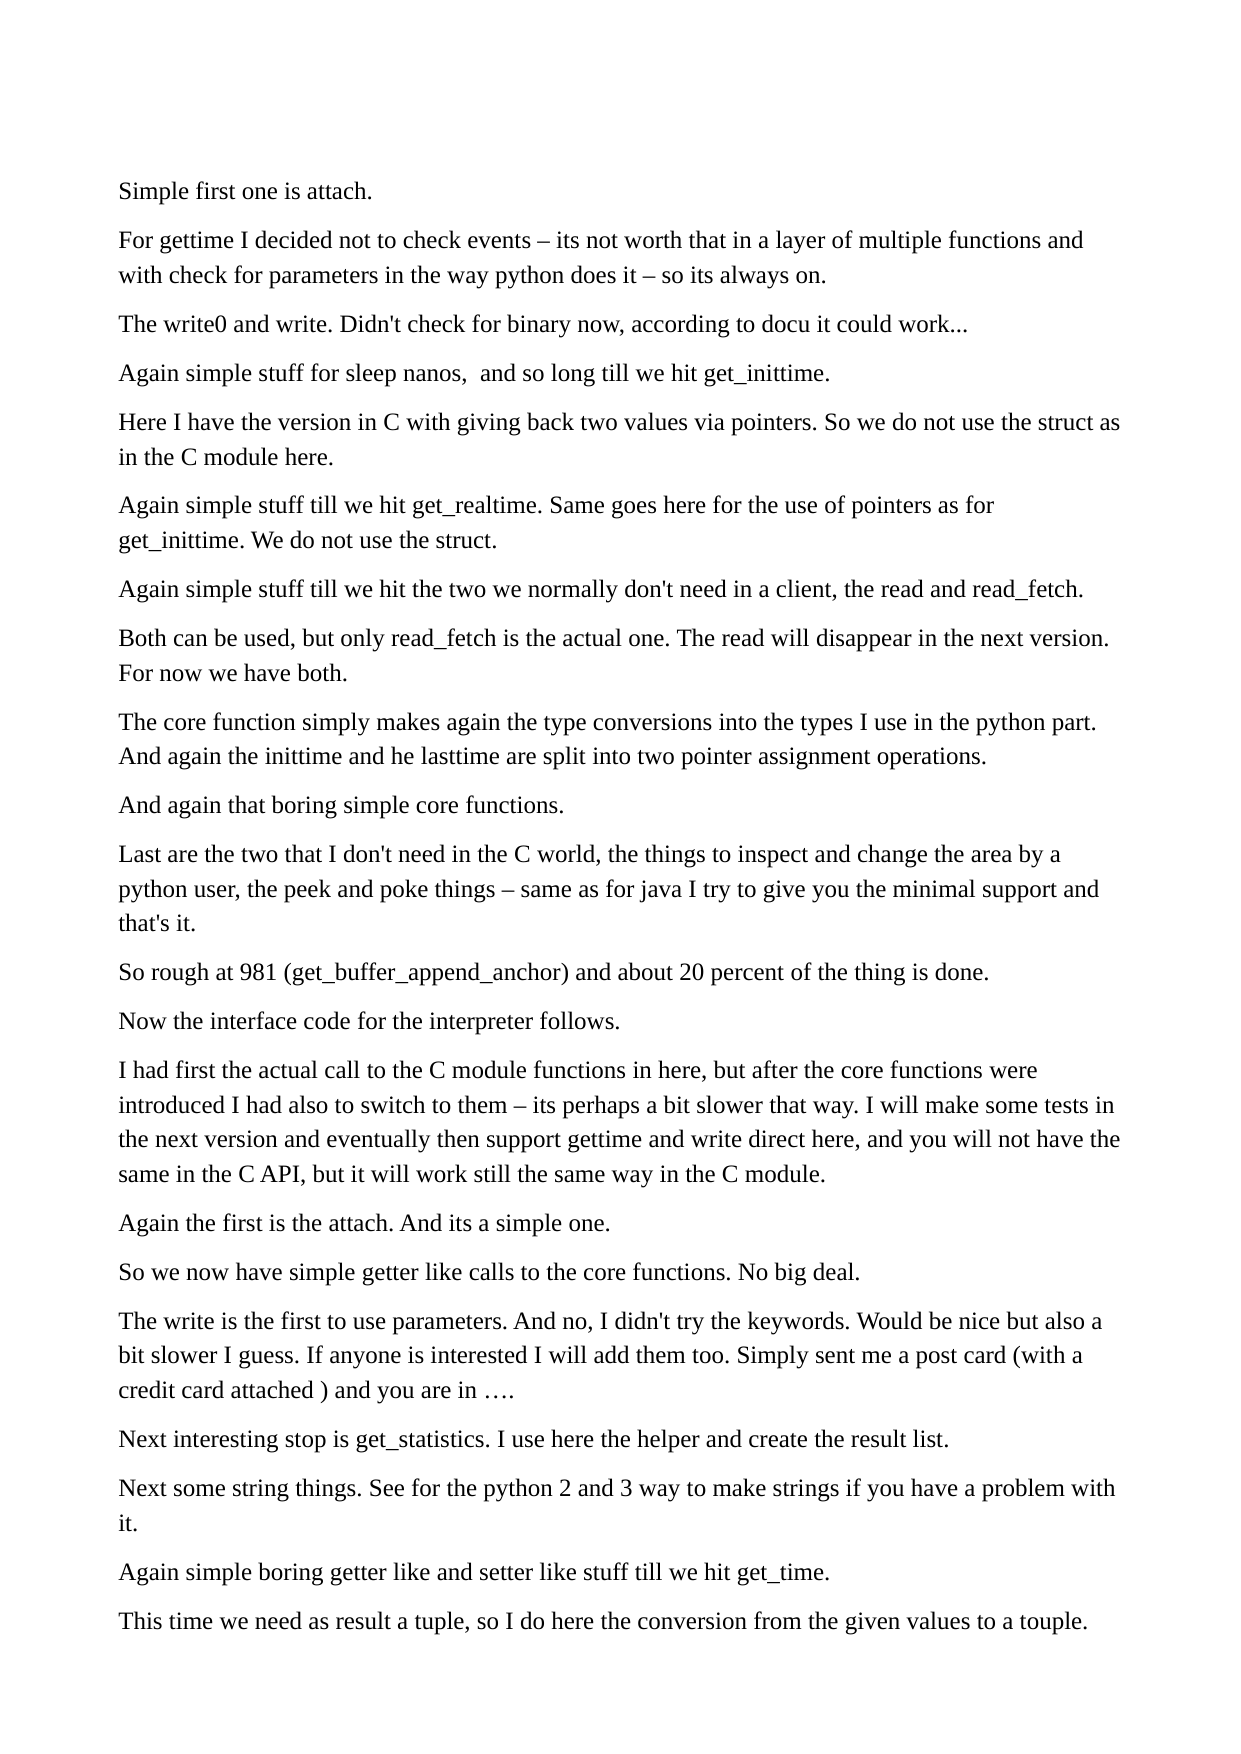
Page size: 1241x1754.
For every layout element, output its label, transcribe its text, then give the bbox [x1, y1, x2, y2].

text Again simple boring getter like and setter like stuff till we hit get_time. [118, 1557, 1122, 1586]
text Next interesting stop is get_statistics. I use here the helper and create the result list. [118, 1424, 1122, 1453]
text The write is the first to use parameters. And no, I didn't try the keywords. Would be nice but also a bit slower I guess. If anyone is interested I will add them too. Simply sent me a post card (with a credit card attached ) and you are in …. [118, 1306, 1122, 1404]
text Again simple stuff till we hit get_realtime. Same goes here for the use of pointers as for get_inittime. We do not use the struct. [118, 491, 1122, 554]
text Again the first is the attach. And its a simple one. [118, 1208, 1122, 1237]
text Both can be used, but only read_fetch is the actual one. The read will disappear in the next version. For now we have both. [118, 623, 1122, 686]
text This time we need as result a tuple, so I do here the conversion from the given values to a touple. [118, 1606, 1122, 1634]
text So we now have simple getter like calls to the core functions. No big deal. [118, 1257, 1122, 1286]
text Last are the two that I don't need in the C world, the things to inspect and change the area by a python user, the peek and poke things – same as for java I try to give you the minimal support and that's it. [118, 839, 1122, 937]
text The write0 and write. Didn't check for binary now, according to docu it could work... [118, 309, 1122, 338]
text Here I have the version in C with giving back two values via pointers. So we do not use the struct as in the C module here. [118, 407, 1122, 470]
text And again that boring simple core functions. [118, 790, 1122, 819]
text Simple first one is attach. [118, 176, 1122, 205]
text Again simple stuff till we hit the two we normally don't need in a client, the read and read_fetch. [118, 574, 1122, 603]
text Next some string things. See for the python 2 and 3 way to make strings if you have a problem with it. [118, 1473, 1122, 1536]
text Now the interface code for the interpreter follows. [118, 1006, 1122, 1035]
text So rough at 981 (get_buffer_append_anchor) and about 20 percent of the thing is done. [118, 957, 1122, 986]
text For gettime I decided not to check events – its not worth that in a layer of multiple functions and with check for parameters in the way python does it – so its always on. [118, 225, 1122, 289]
text Again simple stuff for sleep nanos, and so long till we hit get_inittime. [118, 358, 1122, 387]
text I had first the actual call to the C module functions in here, but after the core functions were introduced I had also to switch to them – its perhaps a bit slower that way. I will make some tests in the next version and eventually then support gettime and write direct here, and you will not have the same in the C API, but it will work still the same way in the C module. [118, 1056, 1122, 1188]
text The core function simply makes again the type conversions into the types I use in the python part. And again the inittime and he lasttime are split into two pointer assignment operations. [118, 707, 1122, 770]
